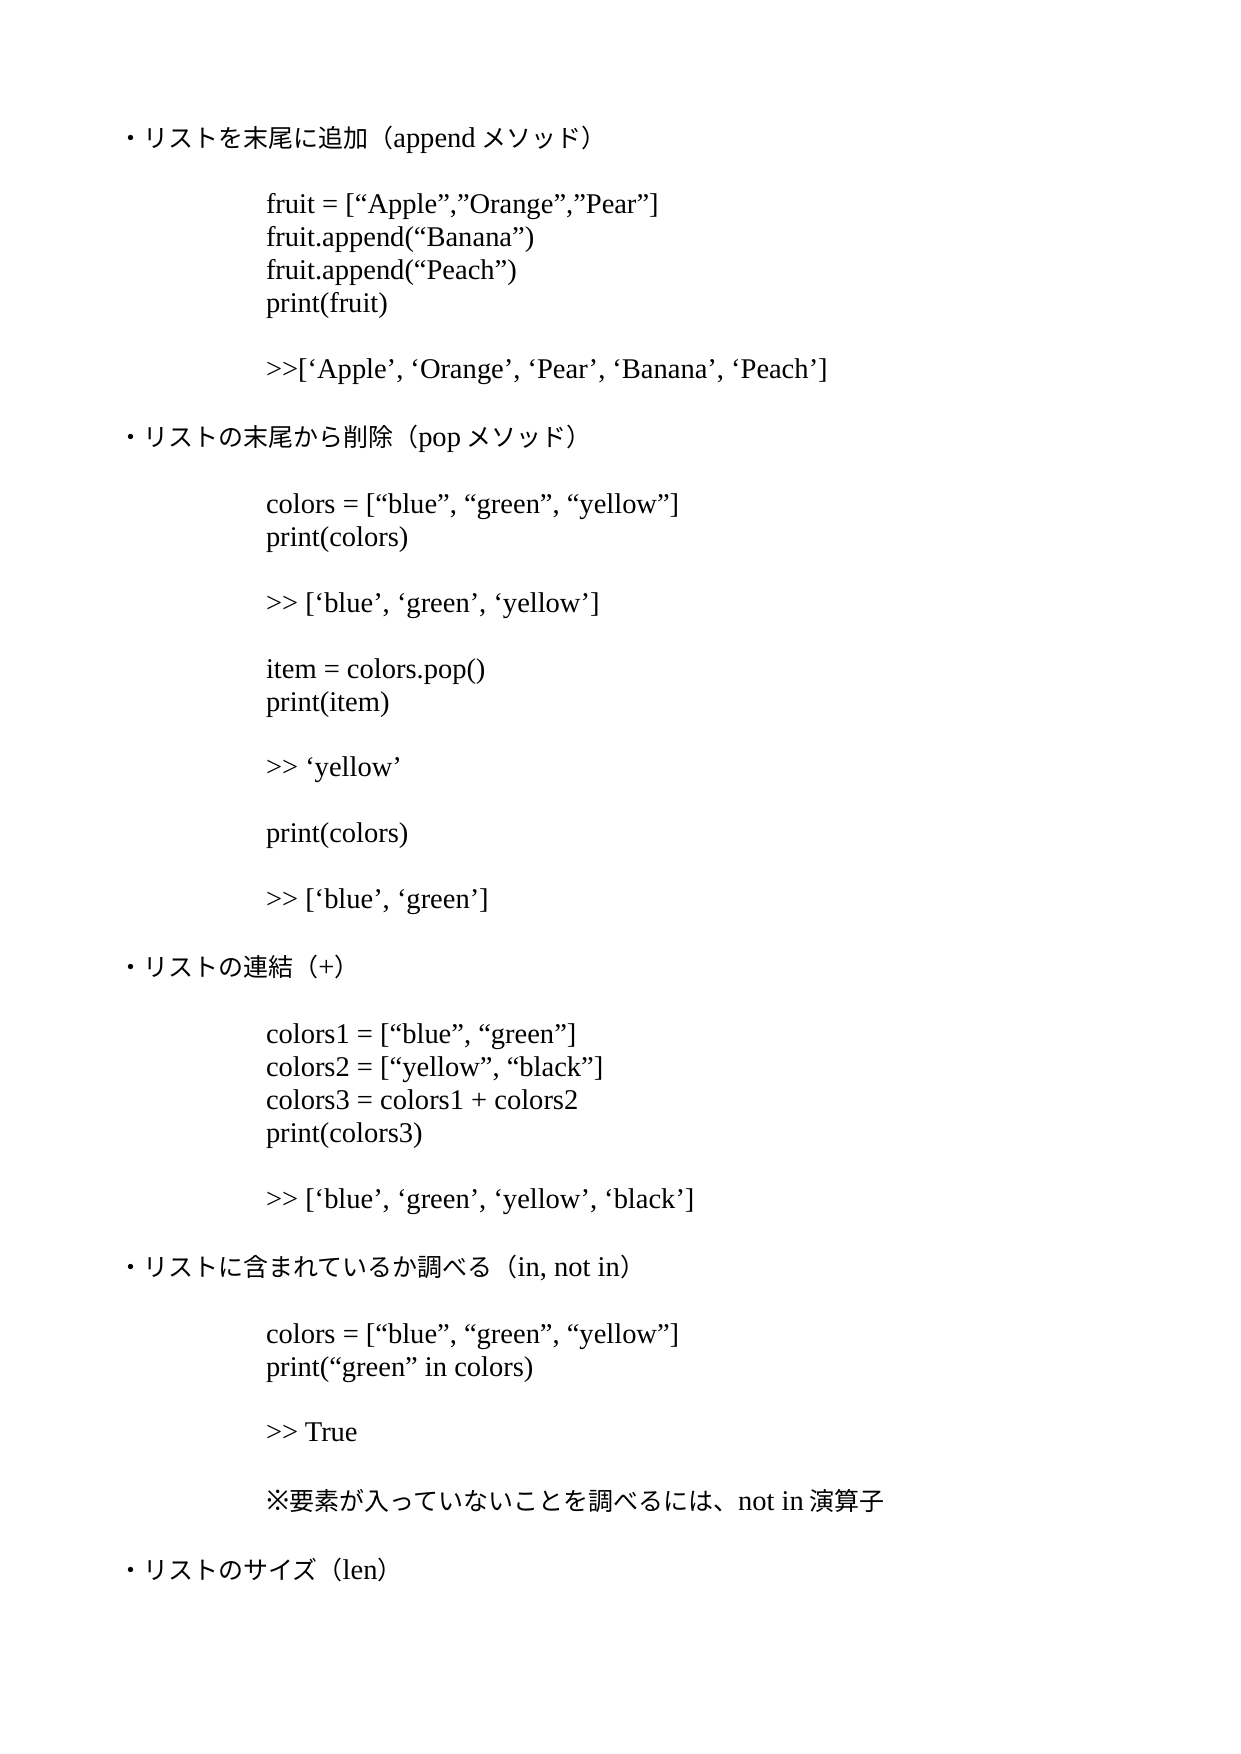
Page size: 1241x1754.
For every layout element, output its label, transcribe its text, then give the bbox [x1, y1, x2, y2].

text colors1 = [“blue”, “green”] [118, 1017, 1122, 1050]
text >> True [118, 1415, 1122, 1448]
text colors = [“blue”, “green”, “yellow”] [118, 1316, 1122, 1349]
text >> [‘blue’, ‘green’, ‘yellow’, ‘black’] [118, 1181, 1122, 1214]
text print(colors3) [118, 1116, 1122, 1148]
text item = colors.pop() [118, 651, 1122, 684]
text ※要素が入っていないことを調べるには、not in演算子 [118, 1481, 1122, 1517]
text print(fruit) [118, 286, 1122, 319]
text print(item) [118, 684, 1122, 717]
text ・リストを末尾に追加（appendメソッド） [118, 118, 1122, 154]
text colors3 = colors1 + colors2 [118, 1083, 1122, 1116]
text print(colors) [118, 816, 1122, 849]
text >> [‘blue’, ‘green’, ‘yellow’] [118, 586, 1122, 618]
text ・リストに含まれているか調べる（in, not in） [118, 1247, 1122, 1283]
text ・リストのサイズ（len） [118, 1550, 1122, 1586]
text print(colors) [118, 520, 1122, 553]
text fruit.append(“Peach”) [118, 253, 1122, 286]
text ・リストの連結（+） [118, 948, 1122, 984]
text colors2 = [“yellow”, “black”] [118, 1050, 1122, 1083]
text >> [‘blue’, ‘green’] [118, 882, 1122, 915]
text >>[‘Apple’, ‘Orange’, ‘Pear’, ‘Banana’, ‘Peach’] [118, 352, 1122, 385]
text colors = [“blue”, “green”, “yellow”] [118, 487, 1122, 520]
text ・リストの末尾から削除（popメソッド） [118, 418, 1122, 454]
text fruit.append(“Banana”) [118, 220, 1122, 253]
text >> ‘yellow’ [118, 750, 1122, 783]
text fruit = [“Apple”,”Orange”,”Pear”] [118, 187, 1122, 220]
text print(“green” in colors) [118, 1349, 1122, 1382]
